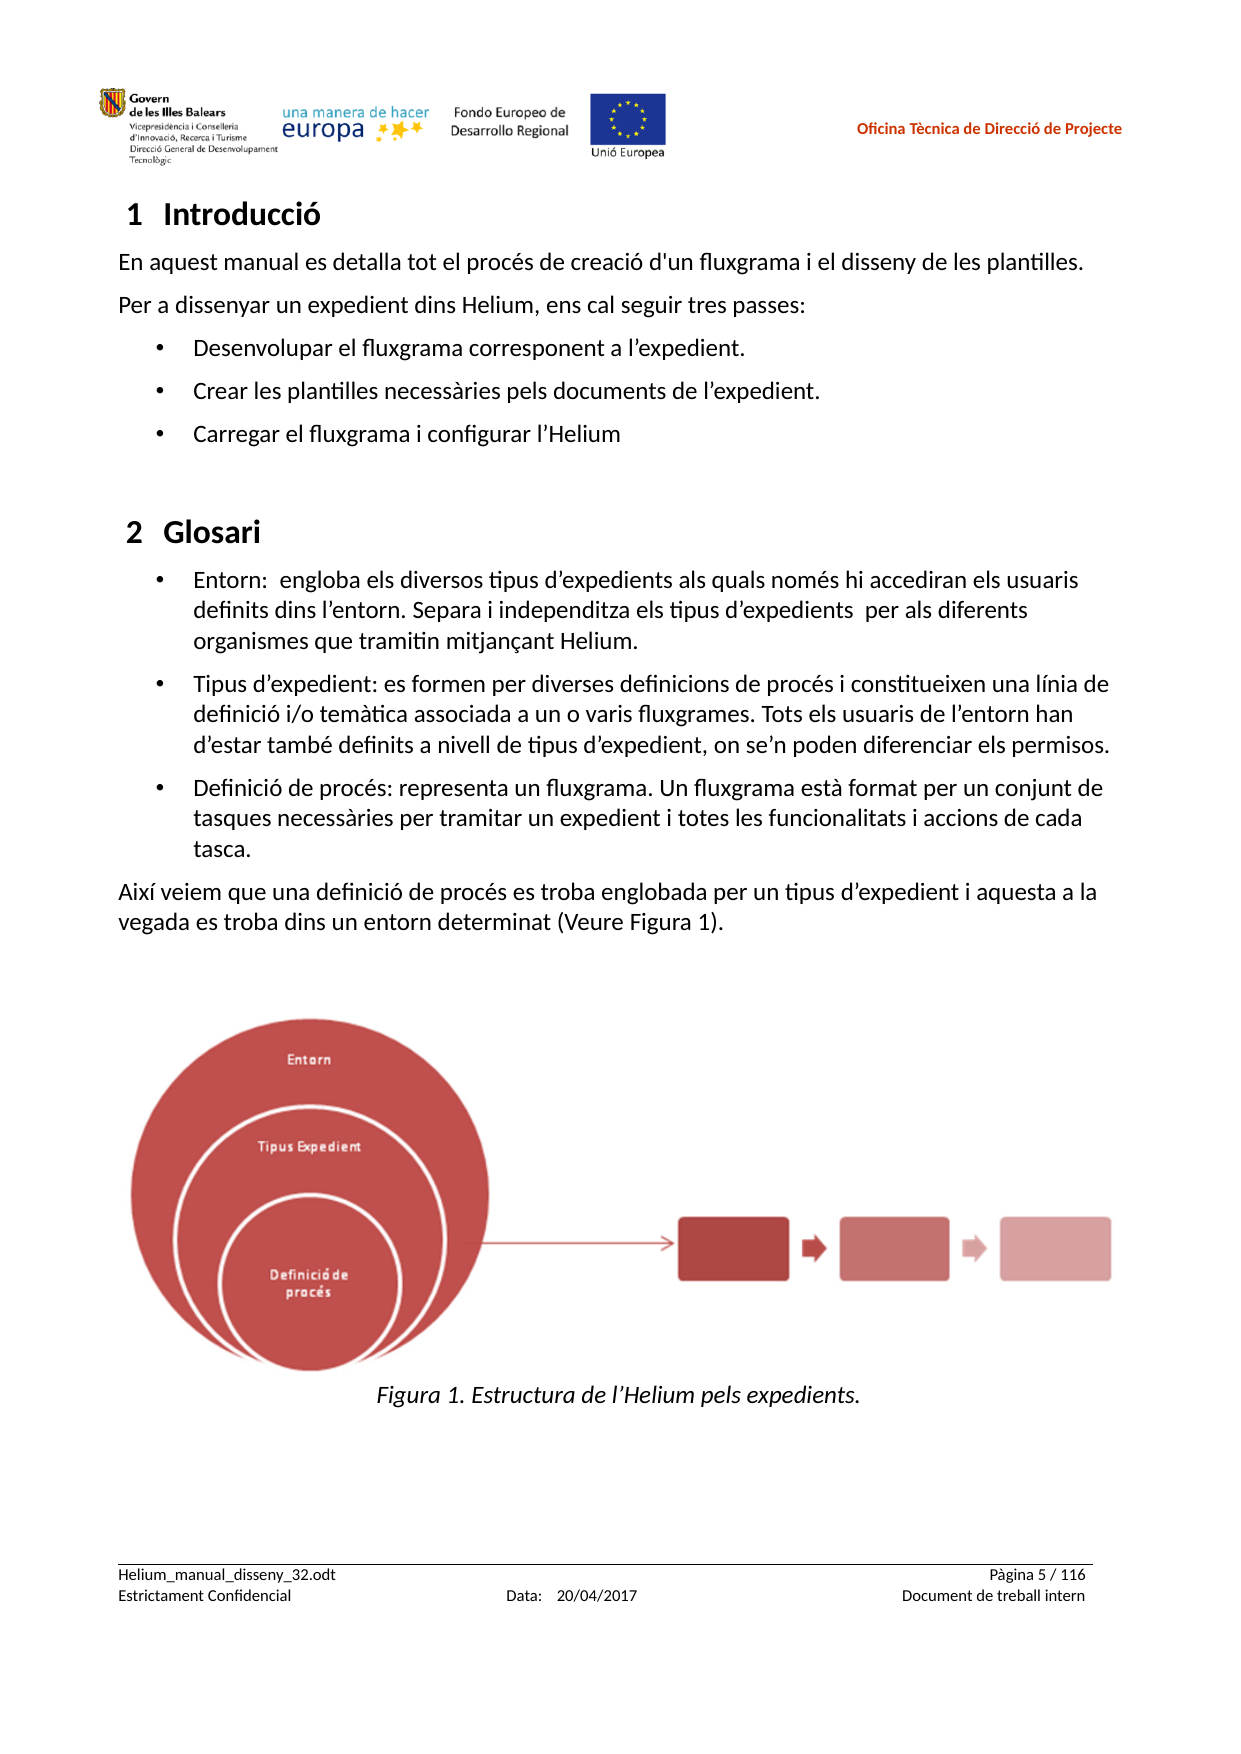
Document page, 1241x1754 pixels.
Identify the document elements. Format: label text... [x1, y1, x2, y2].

text En aquest manual es detalla tot el procés de creació d'un fluxgrama i el disseny de les plantilles. [118, 246, 1122, 277]
list Crear les plantilles necessàries pels documents de l’expedient. [156, 375, 1122, 406]
subtitle Glosari [118, 510, 1122, 551]
subtitle Introducció [118, 193, 1122, 234]
picture [99, 87, 668, 166]
list Tipus d’expedient: es formen per diverses definicions de procés i constitueixen una línia de definició i/o temàtica associada a un o varis fluxgrames. Tots els usuaris de l’entorn han d’estar també definits a nivell de tipus d’expedient, on se’n poden diferenciar els permisos. [156, 668, 1122, 759]
list Desenvolupar el fluxgrama corresponent a l’expedient. [156, 332, 1122, 363]
text Així veiem que una definició de procés es troba englobada per un tipus d’expedient i aquesta a la vegada es troba dins un entorn determinat (Veure Figura 1). [118, 876, 1122, 937]
text Per a dissenyar un expedient dins Helium, ens cal seguir tres passes: [118, 289, 1122, 320]
picture [118, 1005, 1123, 1380]
list Carregar el fluxgrama i configurar l’Helium [156, 418, 1122, 449]
list Entorn: engloba els diversos tipus d’expedients als quals només hi accediran els usuaris definits dins l’entorn. Separa i independitza els tipus d’expedients per als diferents organismes que tramitin mitjançant Helium. [156, 564, 1122, 655]
list Definició de procés: representa un fluxgrama. Un fluxgrama està format per un conjunt de tasques necessàries per tramitar un expedient i totes les funcionalitats i accions de cada tasca. [156, 772, 1122, 863]
text Figura 1. Estructura de l’Helium pels expedients. [118, 1380, 1122, 1410]
